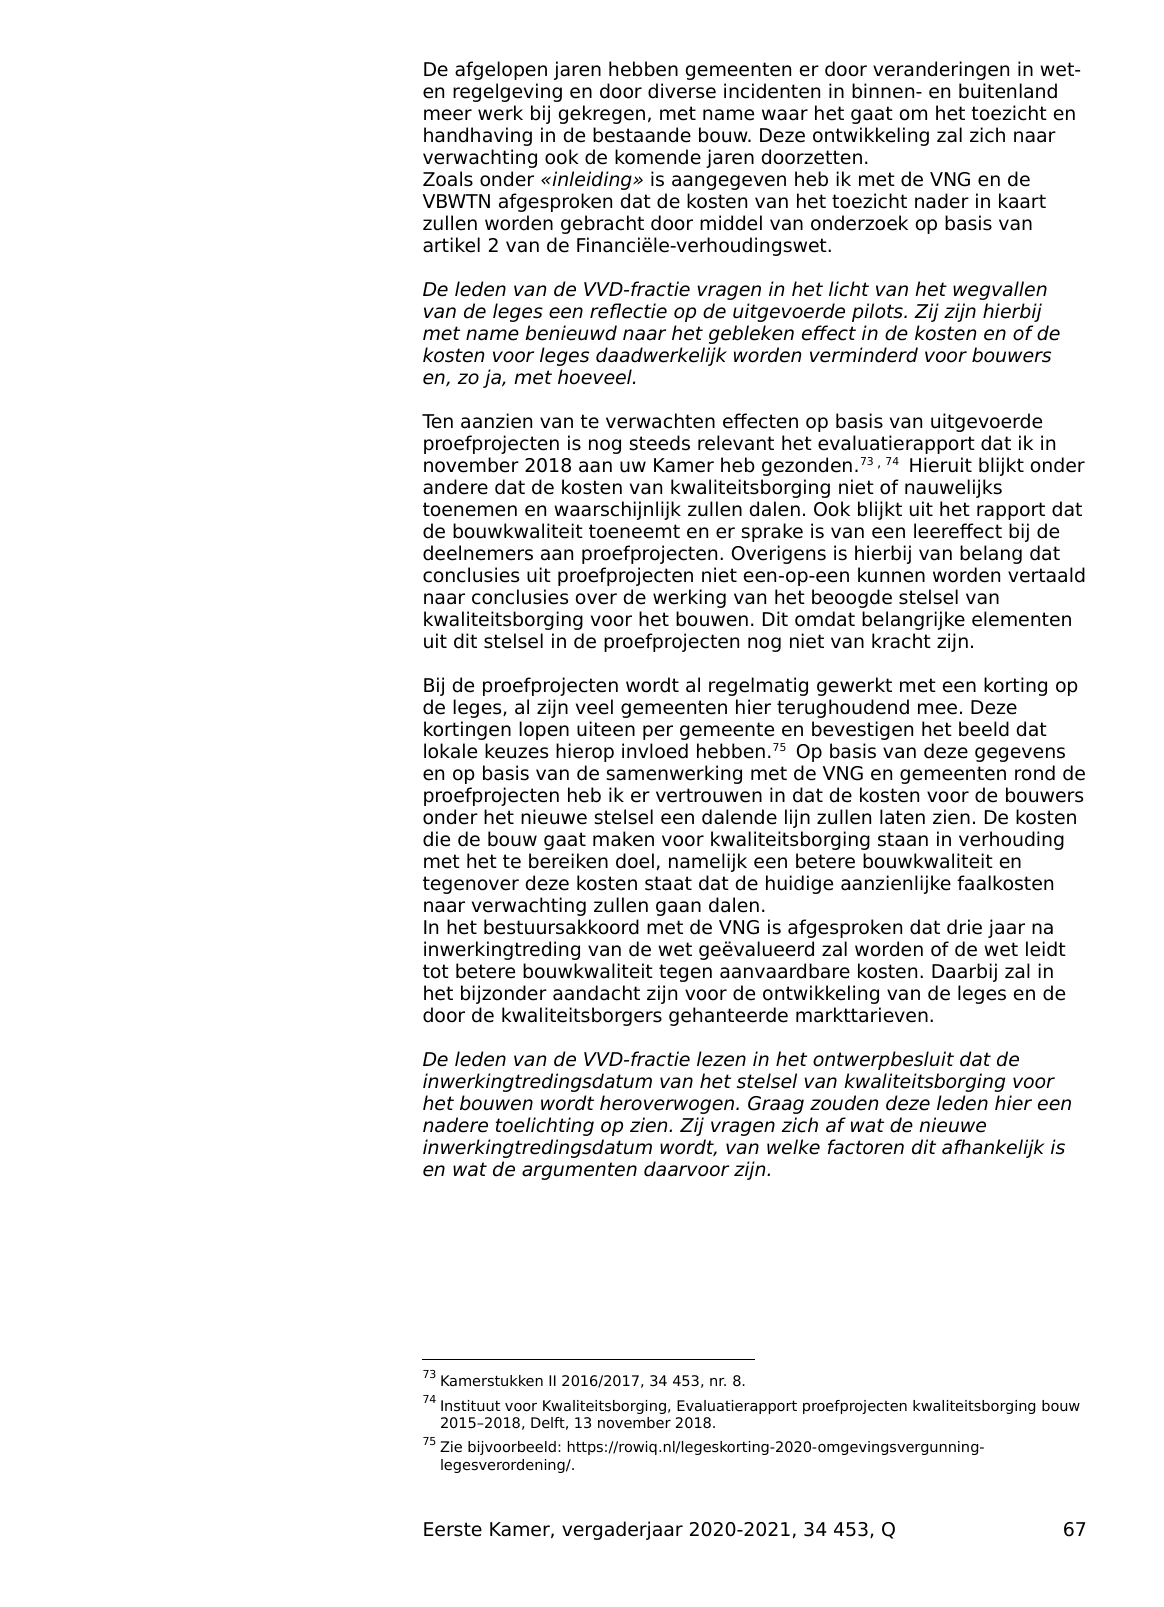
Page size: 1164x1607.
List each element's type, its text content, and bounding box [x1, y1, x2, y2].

text In het bestuursakkoord met de VNG is afgesproken dat drie jaar na inwerkingtreding van de wet geëvalueerd zal worden of de wet leidt tot betere bouwkwaliteit tegen aanvaardbare kosten. Daarbij zal in het bijzonder aandacht zijn voor de ontwikkeling van de leges en de door de kwaliteitsborgers gehanteerde markttarieven. [422, 917, 1087, 1027]
text De leden van de VVD-fractie vragen in het licht van het wegvallen van de leges een reflectie op de uitgevoerde pilots. Zij zijn hierbij met name benieuwd naar het gebleken effect in de kosten en of de kosten voor leges daadwerkelijk worden verminderd voor bouwers en, zo ja, met hoeveel. [422, 279, 1087, 389]
text Instituut voor Kwaliteitsborging, Evaluatierapport proefprojecten kwaliteitsborging bouw 2015–2018, Delft, 13 november 2018. [422, 1393, 1087, 1432]
text De afgelopen jaren hebben gemeenten er door veranderingen in wet- en regelgeving en door diverse incidenten in binnen- en buitenland meer werk bij gekregen, met name waar het gaat om het toezicht en handhaving in de bestaande bouw. Deze ontwikkeling zal zich naar verwachting ook de komende jaren doorzetten. [422, 59, 1087, 169]
text Ten aanzien van te verwachten effecten op basis van uitgevoerde proefprojecten is nog steeds relevant het evaluatierapport dat ik in november 2018 aan uw Kamer heb gezonden., Hieruit blijkt onder andere dat de kosten van kwaliteitsborging niet of nauwelijks toenemen en waarschijnlijk zullen dalen. Ook blijkt uit het rapport dat de bouwkwaliteit toeneemt en er sprake is van een leereffect bij de deelnemers aan proefprojecten. Overigens is hierbij van belang dat conclusies uit proefprojecten niet een-op-een kunnen worden vertaald naar conclusies over de werking van het beoogde stelsel van kwaliteitsborging voor het bouwen. Dit omdat belangrijke elementen uit dit stelsel in de proefprojecten nog niet van kracht zijn. [422, 411, 1087, 653]
text De leden van de VVD-fractie lezen in het ontwerpbesluit dat de inwerkingtredingsdatum van het stelsel van kwaliteitsborging voor het bouwen wordt heroverwogen. Graag zouden deze leden hier een nadere toelichting op zien. Zij vragen zich af wat de nieuwe inwerkingtredingsdatum wordt, van welke factoren dit afhankelijk is en wat de argumenten daarvoor zijn. [422, 1049, 1087, 1181]
text Kamerstukken II 2016/2017, 34 453, nr. 8. [422, 1368, 1087, 1391]
text Zoals onder «inleiding» is aangegeven heb ik met de VNG en de VBWTN afgesproken dat de kosten van het toezicht nader in kaart zullen worden gebracht door middel van onderzoek op basis van artikel 2 van de Financiële-verhoudingswet. [422, 169, 1087, 257]
text Zie bijvoorbeeld: https://rowiq.nl/legeskorting-2020-omgevingsvergunning-legesverordening/. [422, 1435, 1087, 1474]
text Bij de proefprojecten wordt al regelmatig gewerkt met een korting op de leges, al zijn veel gemeenten hier terughoudend mee. Deze kortingen lopen uiteen per gemeente en bevestigen het beeld dat lokale keuzes hierop invloed hebben. Op basis van deze gegevens en op basis van de samenwerking met de VNG en gemeenten rond de proefprojecten heb ik er vertrouwen in dat de kosten voor de bouwers onder het nieuwe stelsel een dalende lijn zullen laten zien. De kosten die de bouw gaat maken voor kwaliteitsborging staan in verhouding met het te bereiken doel, namelijk een betere bouwkwaliteit en tegenover deze kosten staat dat de huidige aanzienlijke faalkosten naar verwachting zullen gaan dalen. [422, 675, 1087, 917]
